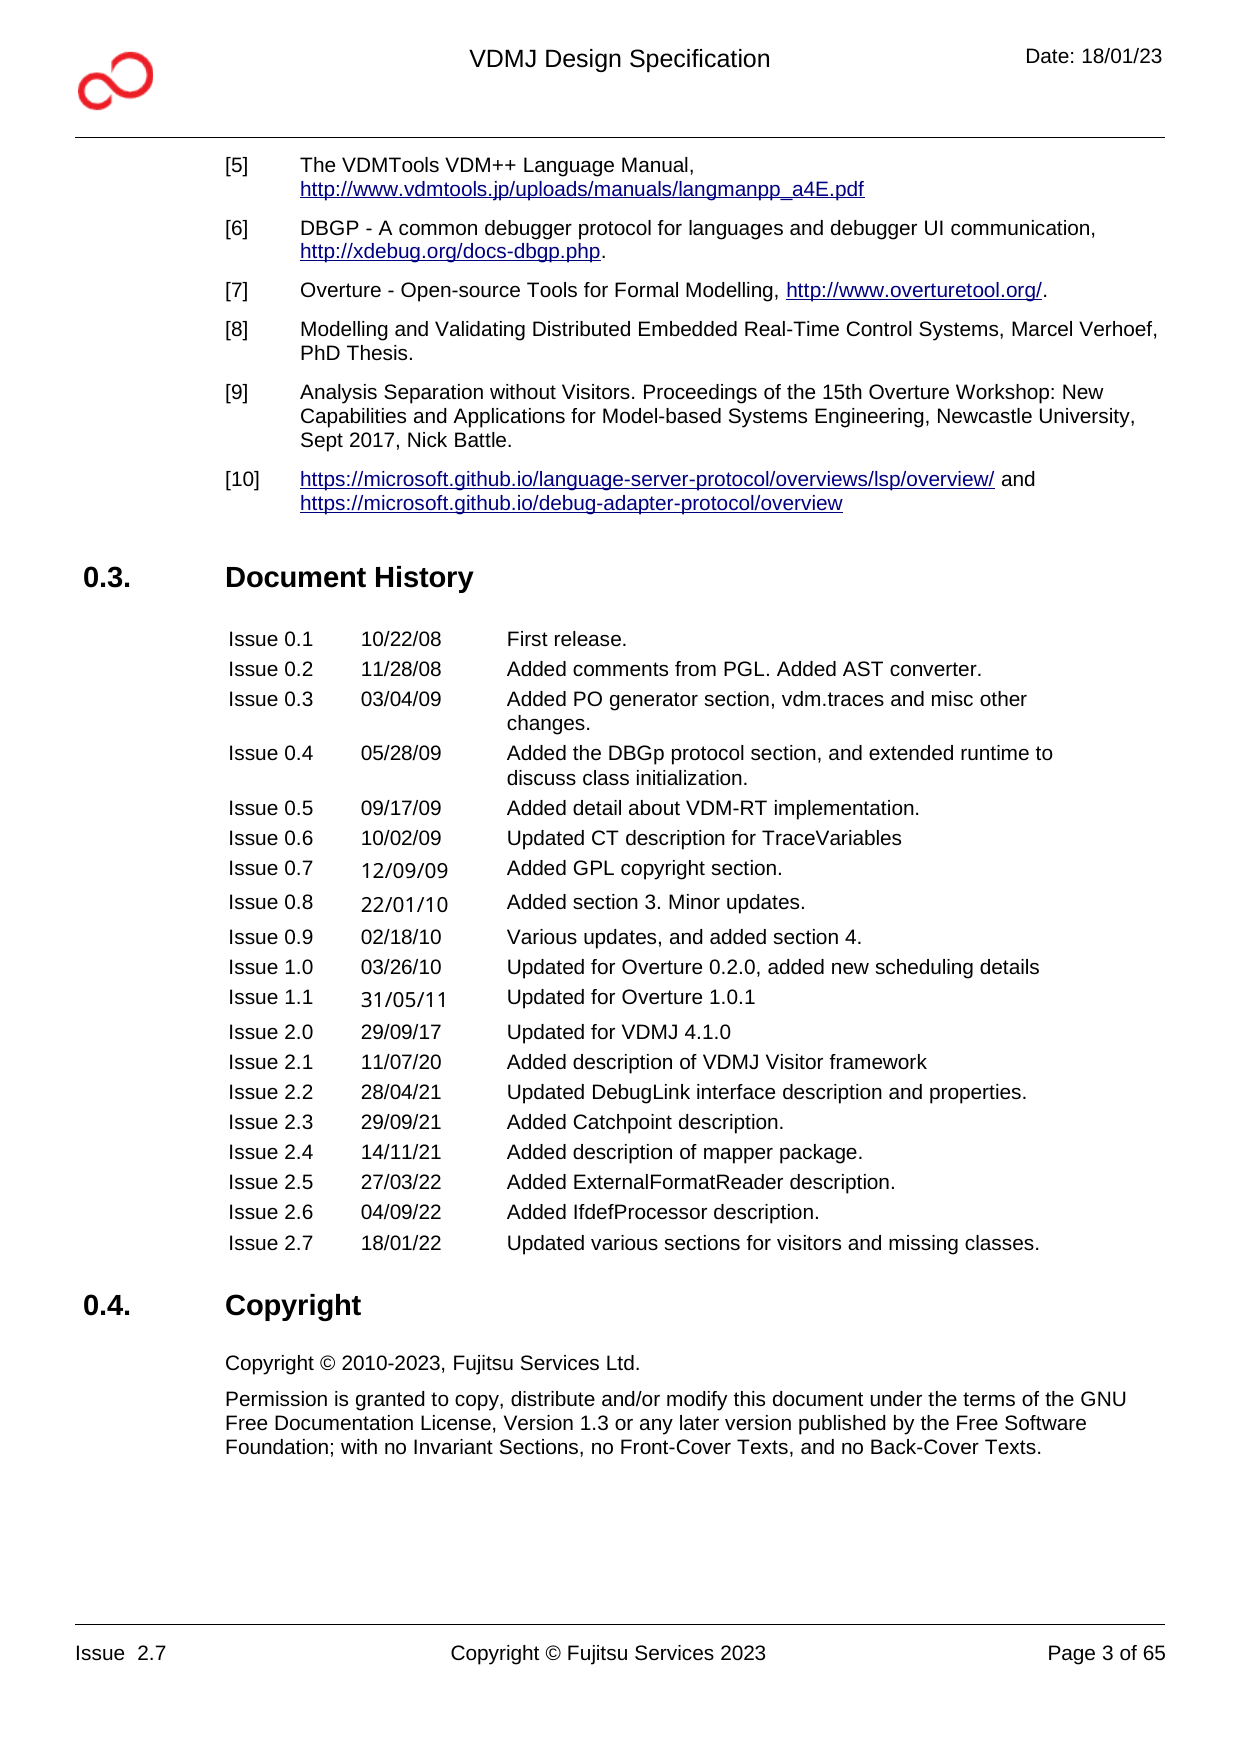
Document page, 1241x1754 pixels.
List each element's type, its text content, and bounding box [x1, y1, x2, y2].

subtitle Document History [75, 560, 1165, 594]
table_cell Issue 2.7 [225, 1228, 357, 1257]
table_cell Issue 2.6 [225, 1197, 357, 1227]
table_cell 02/10/09 [358, 823, 503, 853]
table_cell Updated for VDMJ 4.1.0 [504, 1017, 1118, 1047]
table_cell Updated various sections for visitors and missing classes. [504, 1228, 1118, 1257]
table_cell Issue 2.5 [225, 1167, 357, 1197]
list Overture - Open-source Tools for Formal Modelling, http://www.overturetool.org/. [225, 279, 1165, 303]
table_cell Added GPL copyright section. [504, 853, 1118, 887]
table_cell Added description of mapper package. [504, 1137, 1118, 1167]
table_cell 26/03/10 [358, 952, 503, 982]
table_header First release. [504, 624, 1118, 654]
table_cell Issue 2.2 [225, 1077, 357, 1107]
list Analysis Separation without Visitors. Proceedings of the 15th Overture Workshop: New Capabilities and Applications for Model-based Systems Engineering, Newcastle University, Sept 2017, Nick Battle. [225, 381, 1165, 452]
table_cell Added comments from PGL. Added AST converter. [504, 654, 1118, 684]
table_cell Issue 0.4 [225, 738, 357, 792]
table_cell Issue 2.0 [225, 1017, 357, 1047]
table_cell Issue 2.1 [225, 1047, 357, 1077]
table_cell Added ExternalFormatReader description. [504, 1167, 1118, 1197]
table_cell Added section 3. Minor updates. [504, 887, 1118, 922]
table_cell Added detail about VDM-RT implementation. [504, 793, 1118, 823]
table_cell Issue 0.9 [225, 922, 357, 952]
table_cell 29/09/17 [358, 1017, 503, 1047]
table_cell 09/12/09 [358, 853, 503, 887]
text Permission is granted to copy, distribute and/or modify this document under the terms of the GNU Free Documentation License, Version 1.3 or any later version published by the Free Software Foundation; with no Invariant Sections, no Front-Cover Texts, and no Back-Cover Texts. [225, 1387, 1165, 1459]
table_cell Issue 0.2 [225, 654, 357, 684]
table_cell Issue 0.6 [225, 823, 357, 853]
table_cell Updated for Overture 0.2.0, added new scheduling details [504, 952, 1118, 982]
table_cell Issue 2.3 [225, 1107, 357, 1137]
subtitle Copyright [75, 1287, 1165, 1321]
table_cell Issue 0.8 [225, 887, 357, 922]
table_cell 29/09/21 [358, 1107, 503, 1137]
table_cell 28/11/08 [358, 654, 503, 684]
table_cell Added description of VDMJ Visitor framework [504, 1047, 1118, 1077]
table_cell Added the DBGp protocol section, and extended runtime to discuss class initialization. [504, 738, 1118, 792]
picture [78, 44, 153, 120]
table_cell 28/05/09 [358, 738, 503, 792]
table_cell Issue 0.3 [225, 684, 357, 738]
table_cell Added PO generator section, vdm.traces and misc other changes. [504, 684, 1118, 738]
table_cell Added IfdefProcessor description. [504, 1197, 1118, 1227]
list The VDMTools VDM++ Language Manual, http://www.vdmtools.jp/uploads/manuals/langmanpp_a4E.pdf [225, 153, 1165, 201]
table_cell 31/05/11 [358, 982, 503, 1017]
list Modelling and Validating Distributed Embedded Real-Time Control Systems, Marcel Verhoef, PhD Thesis. [225, 318, 1165, 366]
table_cell Issue 1.0 [225, 952, 357, 982]
table_cell 04/09/22 [358, 1197, 503, 1227]
table_cell 11/07/20 [358, 1047, 503, 1077]
table_cell Updated for Overture 1.0.1 [504, 982, 1118, 1017]
table_cell Various updates, and added section 4. [504, 922, 1118, 952]
table_cell 14/11/21 [358, 1137, 503, 1167]
text Copyright © 2010-2023, Fujitsu Services Ltd. [225, 1351, 1165, 1375]
table_cell 04/03/09 [358, 684, 503, 738]
table_cell 28/04/21 [358, 1077, 503, 1107]
table_cell Issue 0.7 [225, 853, 357, 887]
table_header Issue 0.1 [225, 624, 357, 654]
table_header 22/10/08 [358, 624, 503, 654]
table_cell 27/03/22 [358, 1167, 503, 1197]
table_cell Updated CT description for TraceVariables [504, 823, 1118, 853]
table_cell Added Catchpoint description. [504, 1107, 1118, 1137]
list https://microsoft.github.io/language-server-protocol/overviews/lsp/overview/ and https://microsoft.github.io/debug-adapter-protocol/overview [225, 467, 1165, 515]
list DBGP - A common debugger protocol for languages and debugger UI communication, http://xdebug.org/docs-dbgp.php. [225, 216, 1165, 264]
table_cell 18/02/10 [358, 922, 503, 952]
table_cell Updated DebugLink interface description and properties. [504, 1077, 1118, 1107]
table_cell Issue 1.1 [225, 982, 357, 1017]
table_cell 18/01/22 [358, 1228, 503, 1257]
table_cell Issue 0.5 [225, 793, 357, 823]
table_cell 17/09/09 [358, 793, 503, 823]
table_cell 22/01/10 [358, 887, 503, 922]
table_cell Issue 2.4 [225, 1137, 357, 1167]
